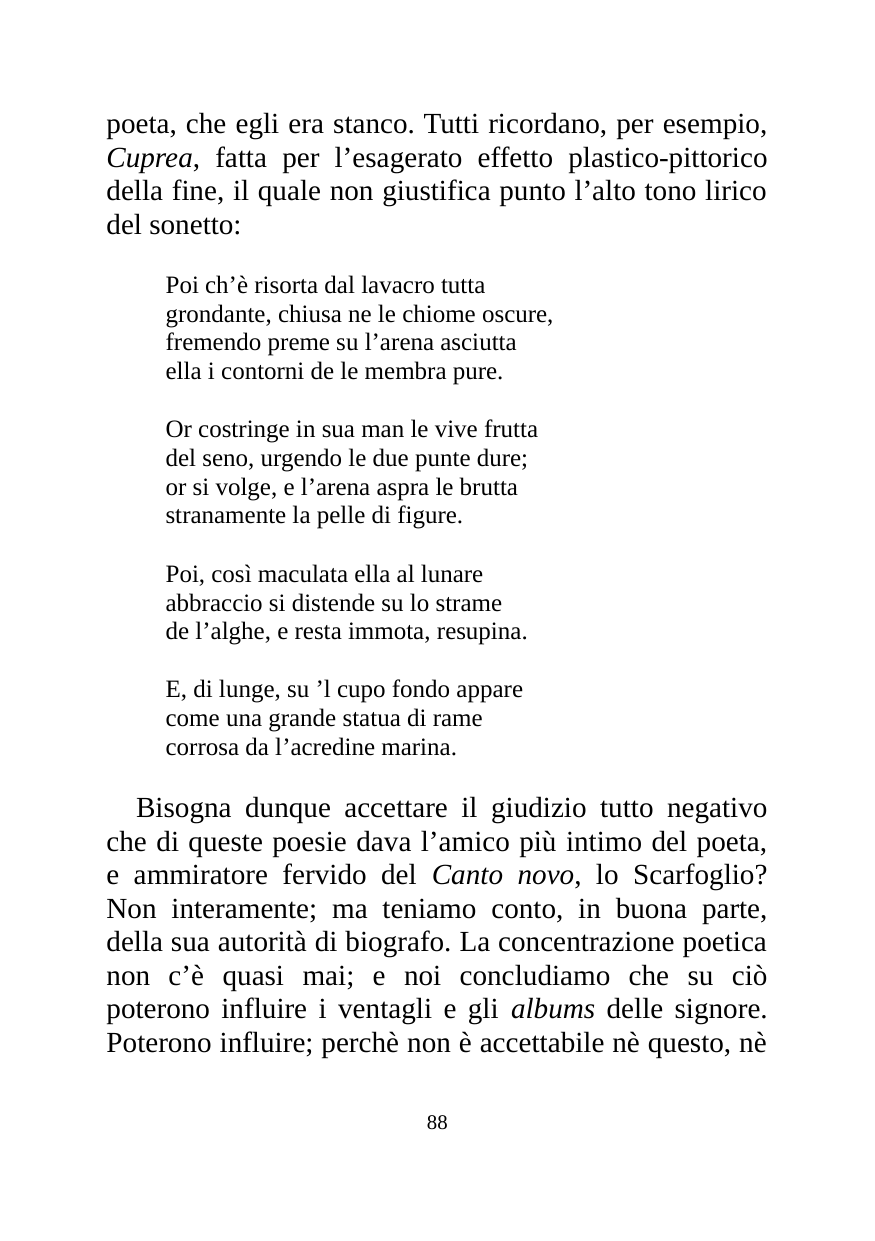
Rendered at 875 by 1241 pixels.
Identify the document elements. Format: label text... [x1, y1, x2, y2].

text Poi ch’è risorta dal lavacro tutta grondante, chiusa ne le chiome oscure, fremendo preme su l’arena asciutta ella i contorni de le membra pure. [165, 270, 768, 385]
text Bisogna dunque accettare il giudizio tutto negativo che di queste poesie dava l’amico più intimo del poeta, e ammiratore fervido del Canto novo, lo Scarfoglio? Non interamente; ma teniamo conto, in buona parte, della sua autorità di biografo. La concentrazione poetica non c’è quasi mai; e noi concludiamo che su ciò poterono influire i ventagli e gli albums delle signore. Poterono influire; perchè non è accettabile nè questo, nè [106, 790, 768, 1059]
text Or costringe in sua man le vive frutta del seno, urgendo le due punte dure; or si volge, e l’arena aspra le brutta stranamente la pelle di figure. [165, 414, 768, 529]
text E, di lunge, su ’l cupo fondo appare come una grande statua di rame corrosa da l’acredine marina. [165, 674, 768, 761]
text Poi, così maculata ella al lunare abbraccio si distende su lo strame de l’alghe, e resta immota, resupina. [165, 559, 768, 645]
text poeta, che egli era stanco. Tutti ricordano, per esempio, Cuprea, fatta per l’esagerato effetto plastico-pittorico della fine, il quale non giustifica punto l’alto tono lirico del sonetto: [106, 106, 768, 240]
